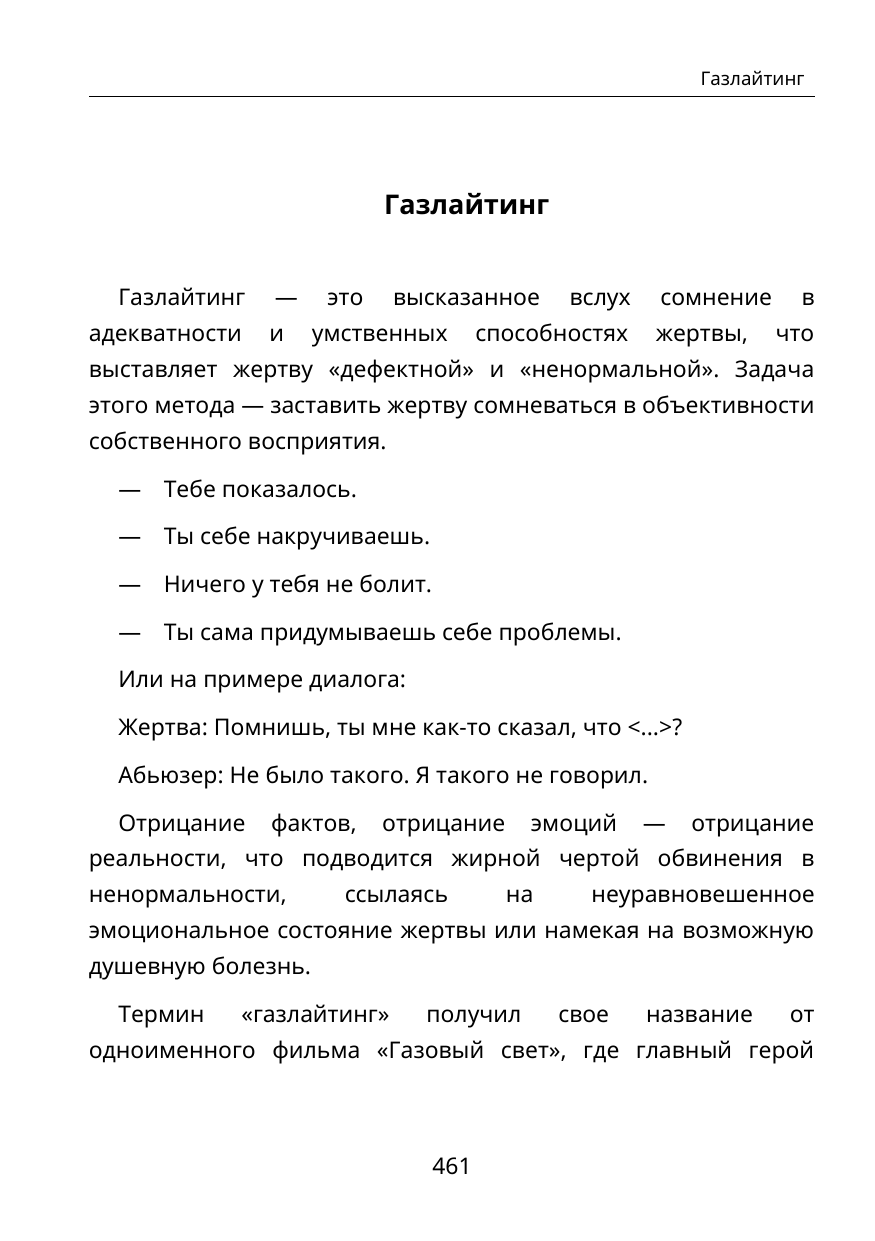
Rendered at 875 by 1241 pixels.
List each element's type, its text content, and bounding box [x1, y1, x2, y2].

text Газлайтинг — это высказанное вслух сомнение в адекватности и умственных способностях жертвы, что выставляет жертву «дефектной» и «ненормальной». Задача этого метода — заставить жертву сомневаться в объективности собственного восприятия. [88, 281, 815, 456]
list Тебе показалось. [88, 472, 815, 504]
list Ты сама придумываешь себе проблемы. [88, 616, 815, 647]
list Ты себе накручиваешь. [88, 520, 815, 551]
text Отрицание фактов, отрицание эмоций — отрицание реальности, что подводится жирной чертой обвинения в ненормальности, ссылаясь на неуравновешенное эмоциональное состояние жертвы или намекая на возможную душевную болезнь. [88, 806, 815, 981]
text Или на примере диалога: [88, 663, 815, 694]
text Термин «газлайтинг» получил свое название от одноименного фильма «Газовый свет», где главный герой [88, 998, 815, 1065]
subtitle Газлайтинг [88, 185, 815, 222]
text Абьюзер: Не было такого. Я такого не говорил. [88, 759, 815, 790]
list Ничего у тебя не болит. [88, 568, 815, 599]
text Жертва: Помнишь, ты мне как-то сказал, что <...>? [88, 711, 815, 742]
